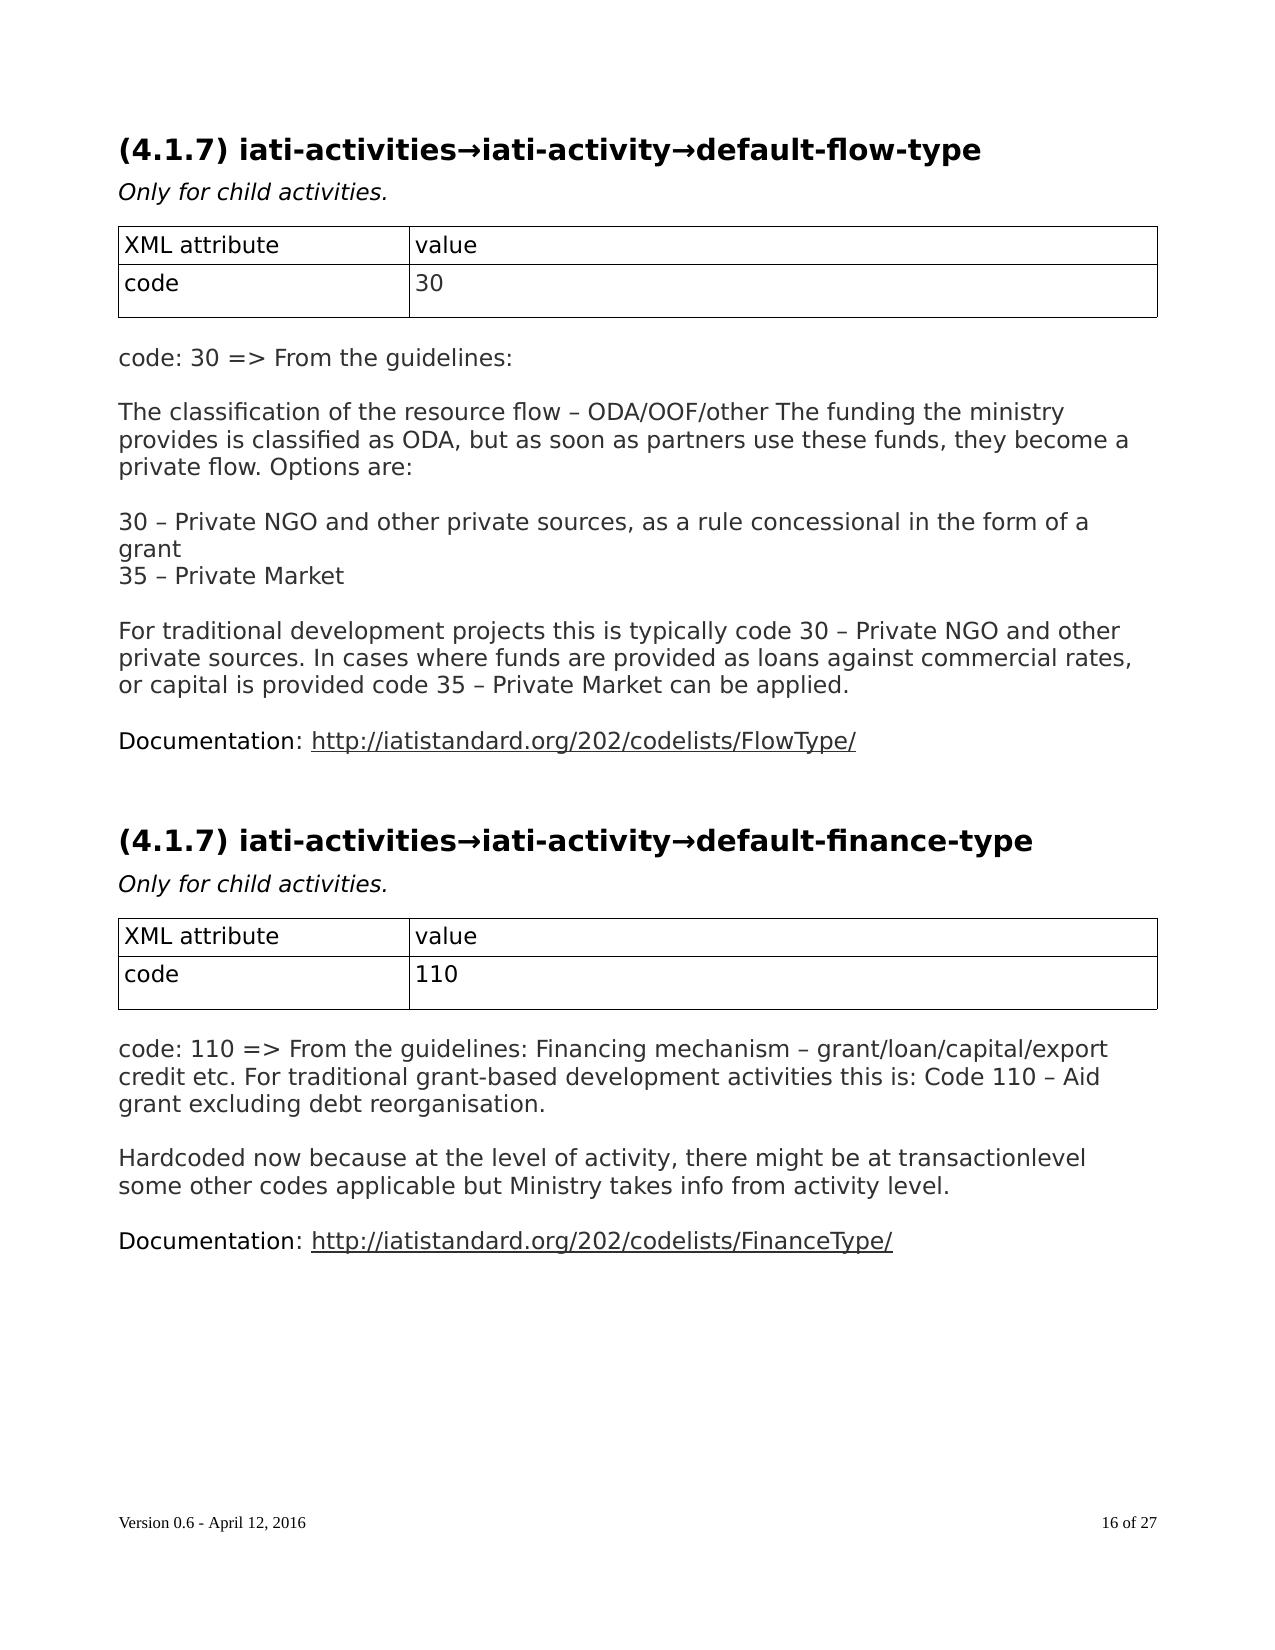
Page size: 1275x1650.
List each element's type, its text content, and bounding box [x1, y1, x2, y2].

text code: 110 => From the guidelines: Financing mechanism – grant/loan/capital/export credit etc. For traditional grant-based development activities this is: Code 110 – Aid grant excluding debt reorganisation. Hardcoded now because at the level of activity, there might be at transactionlevel some other codes applicable but Ministry takes info from activity level. Documentation: http://iatistandard.org/202/codelists/FinanceType/ [118, 1036, 1157, 1255]
table_header XML attribute [119, 227, 409, 264]
subtitle (4.1.7) iati-activities→iati-activity→default-finance-type [118, 824, 1157, 858]
table_header XML attribute [119, 919, 409, 956]
text code: 30 => From the guidelines: The classification of the resource flow – ODA/OOF/other The funding the ministry provides is classified as ODA, but as soon as partners use these funds, they become a private flow. Options are: 30 – Private NGO and other private sources, as a rule concessional in the form of a grant 35 – Private Market For traditional development projects this is typically code 30 – Private NGO and other private sources. In cases where funds are provided as loans against commercial rates, or capital is provided code 35 – Private Market can be applied. Documentation: http://iatistandard.org/202/codelists/FlowType/ [118, 344, 1157, 755]
table_cell 110 [410, 957, 1157, 1008]
text Only for child activities. [118, 179, 1157, 206]
table_cell 30 [410, 265, 1157, 317]
table_header value [410, 227, 1157, 264]
table_cell code [119, 265, 409, 317]
table_header value [410, 919, 1157, 956]
text Only for child activities. [118, 871, 1157, 897]
subtitle (4.1.7) iati-activities→iati-activity→default-flow-type [118, 133, 1157, 167]
table_cell code [119, 957, 409, 1008]
